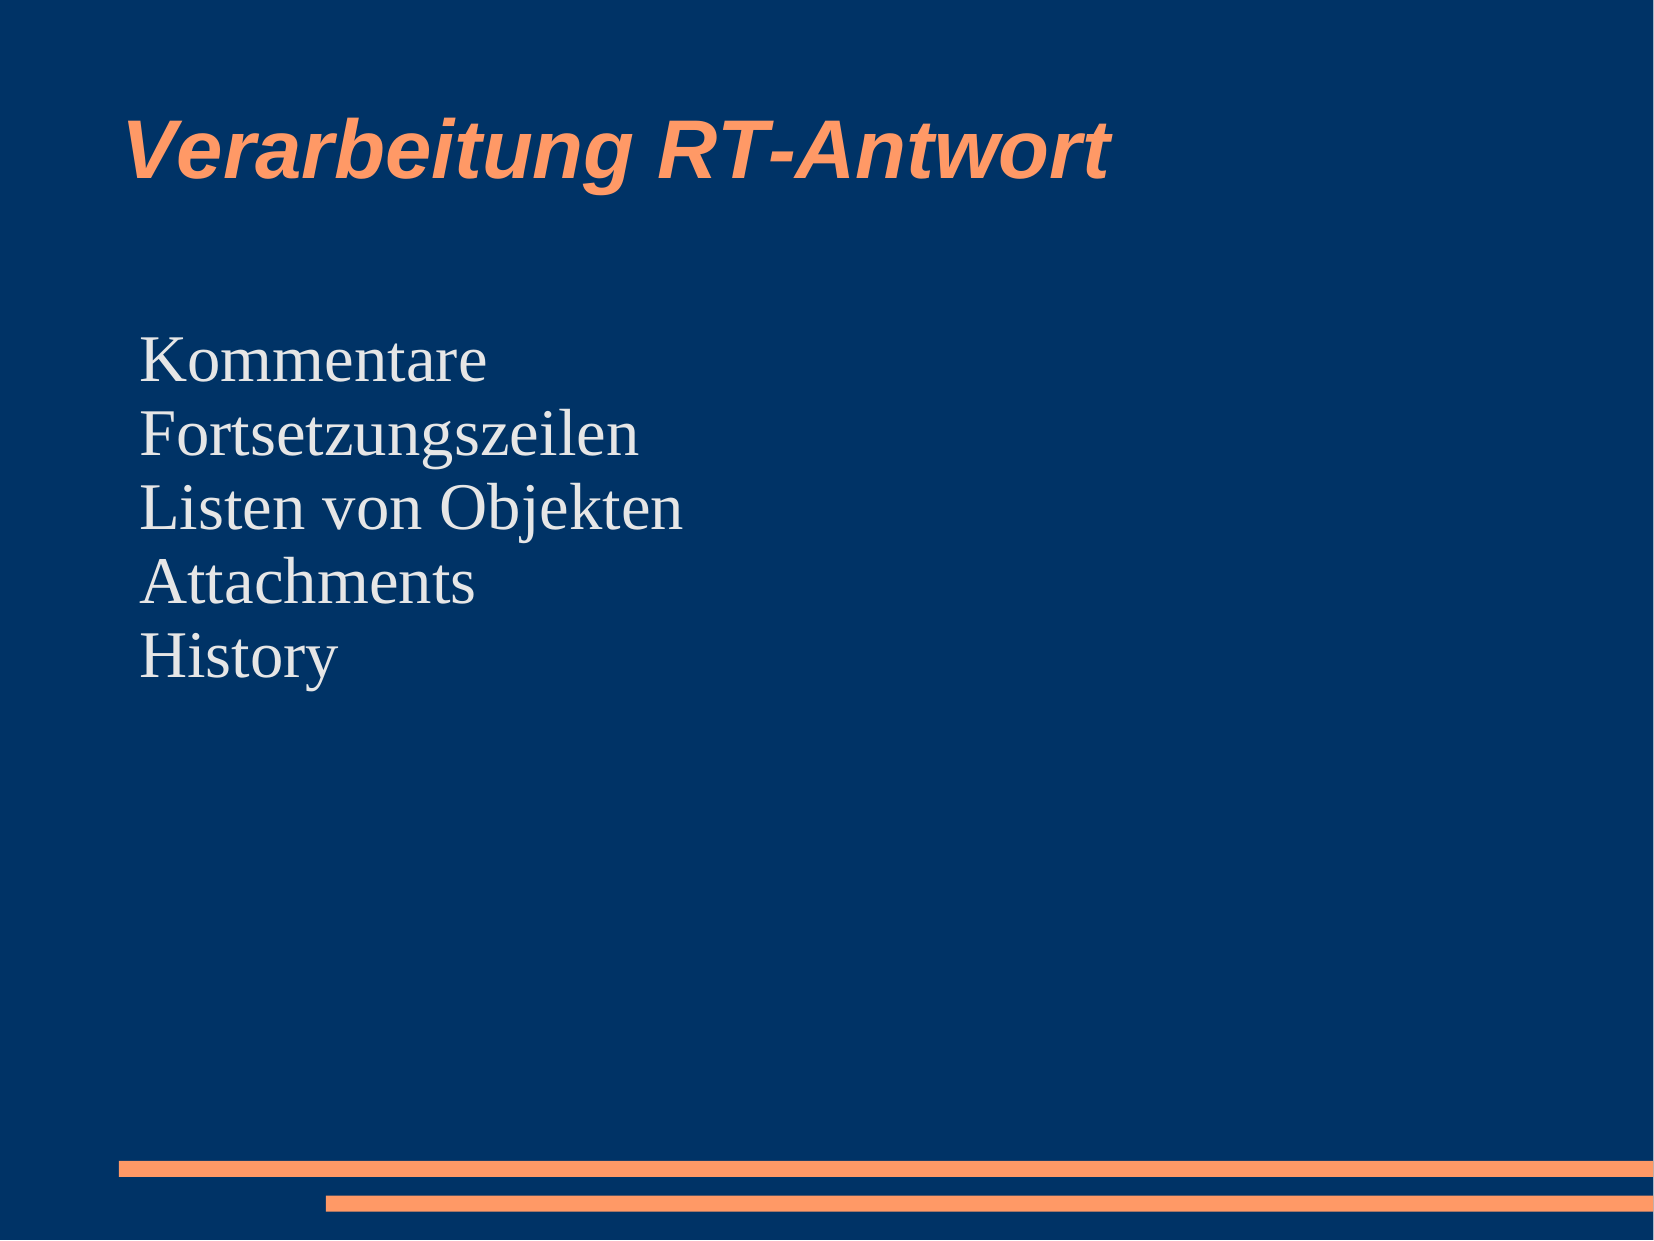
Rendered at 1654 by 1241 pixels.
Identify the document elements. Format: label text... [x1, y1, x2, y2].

title Verarbeitung RT-Antwort [121, 46, 1534, 254]
list Kommentare Fortsetzungszeilen Listen von Objekten Attachments History [121, 322, 1561, 1118]
